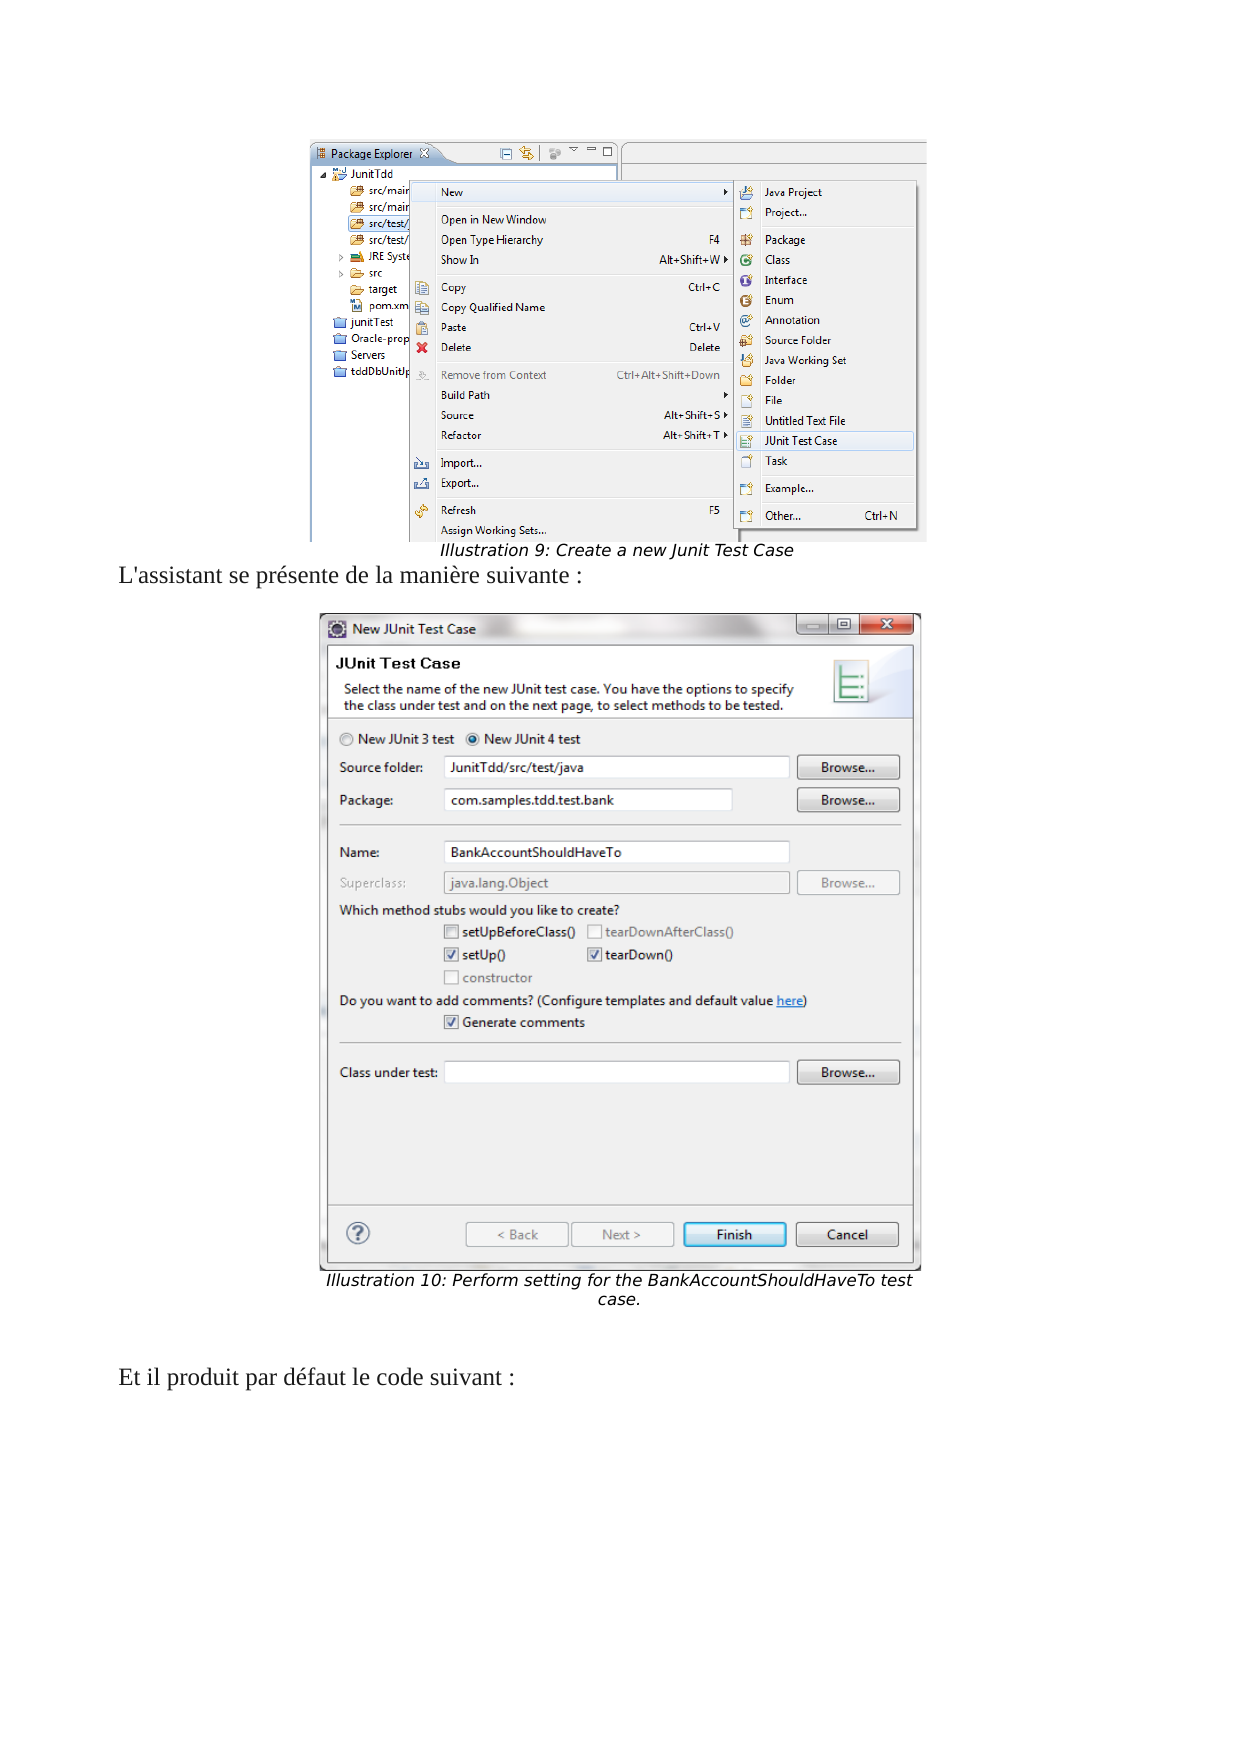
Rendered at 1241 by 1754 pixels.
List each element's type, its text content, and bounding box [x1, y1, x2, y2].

text L'assistant se présente de la manière suivante : [118, 118, 1122, 589]
text Illustration 9: Create a new Junit Test Case [309, 542, 926, 561]
text Illustration 10: Perform setting for the BankAccountShouldHaveTo test case. [319, 1271, 921, 1309]
picture [309, 139, 927, 542]
text Et il produit par défaut le code suivant : [118, 1362, 1122, 1391]
picture [319, 613, 922, 1271]
